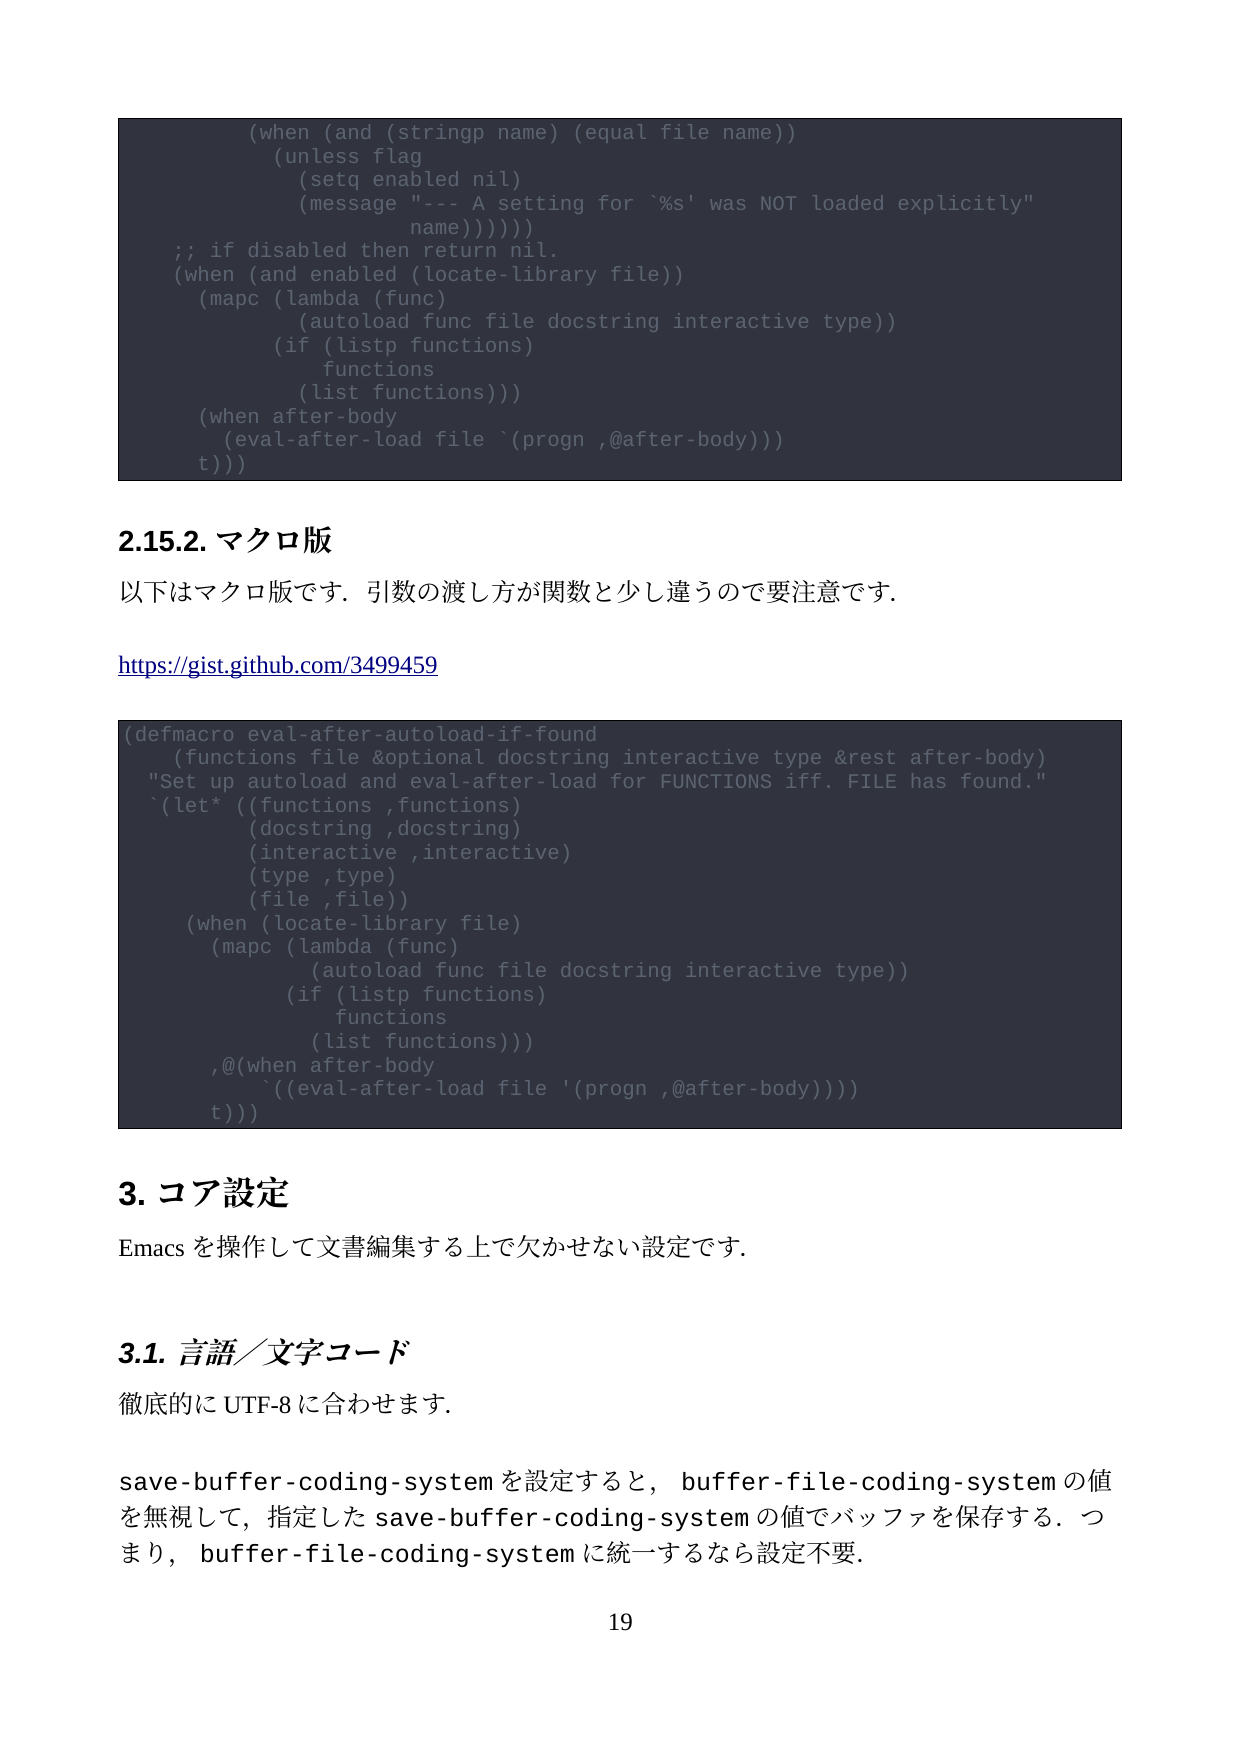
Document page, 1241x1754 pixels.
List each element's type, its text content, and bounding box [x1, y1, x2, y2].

text (autoload func file docstring interactive type)) [119, 956, 1121, 980]
subtitle 言語／文字コード [118, 1330, 1122, 1372]
text (mapc (lambda (func) [119, 932, 1121, 956]
text (defmacro eval-after-autoload-if-found [119, 721, 1121, 743]
text (mapc (lambda (func) [119, 284, 1121, 307]
text 徹底的にUTF-8に合わせます． [118, 1384, 1122, 1449]
text save-buffer-coding-system を設定すると， buffer-file-coding-system の値を無視して，指定した save-buffer-coding-system の値でバッファを保存する．つまり， buffer-file-coding-system に統一するなら設定不要． [118, 1461, 1122, 1570]
text (when after-body [119, 402, 1121, 426]
text (message "--- A setting for `%s' was NOT loaded explicitly" [119, 189, 1121, 213]
text (type ,type) [119, 862, 1121, 885]
text (when (and enabled (locate-library file)) [119, 260, 1121, 284]
text "Set up autoload and eval-after-load for FUNCTIONS iff. FILE has found." [119, 767, 1121, 791]
text `((eval-after-load file '(progn ,@after-body)))) [119, 1074, 1121, 1098]
text (file ,file)) [119, 885, 1121, 909]
text (autoload func file docstring interactive type)) [119, 307, 1121, 331]
text (when (locate-library file) [119, 909, 1121, 932]
text (unless flag [119, 142, 1121, 165]
text (if (listp functions) [119, 331, 1121, 354]
text (when (and (stringp name) (equal file name)) [119, 119, 1121, 142]
text Emacs を操作して文書編集する上で欠かせない設定です． [118, 1228, 1122, 1292]
text (functions file &optional docstring interactive type &rest after-body) [119, 743, 1121, 767]
subtitle マクロ版 [118, 518, 1122, 560]
text (setq enabled nil) [119, 165, 1121, 189]
text t))) [119, 1098, 1121, 1128]
text `(let* ((functions ,functions) [119, 791, 1121, 814]
text (eval-after-load file `(progn ,@after-body))) [119, 426, 1121, 449]
text ,@(when after-body [119, 1051, 1121, 1074]
text (list functions))) [119, 1027, 1121, 1051]
text functions [119, 354, 1121, 378]
text ;; if disabled then return nil. [119, 236, 1121, 260]
text t))) [119, 449, 1121, 480]
text functions [119, 1003, 1121, 1027]
text name)))))) [119, 213, 1121, 236]
text (list functions))) [119, 378, 1121, 402]
subtitle コア設定 [118, 1167, 1122, 1215]
text (if (listp functions) [119, 980, 1121, 1003]
text (docstring ,docstring) [119, 814, 1121, 838]
text https://gist.github.com/3499459 [118, 650, 1122, 707]
text (interactive ,interactive) [119, 838, 1121, 862]
text 以下はマクロ版です．引数の渡し方が関数と少し違うので要注意です． [118, 572, 1122, 637]
